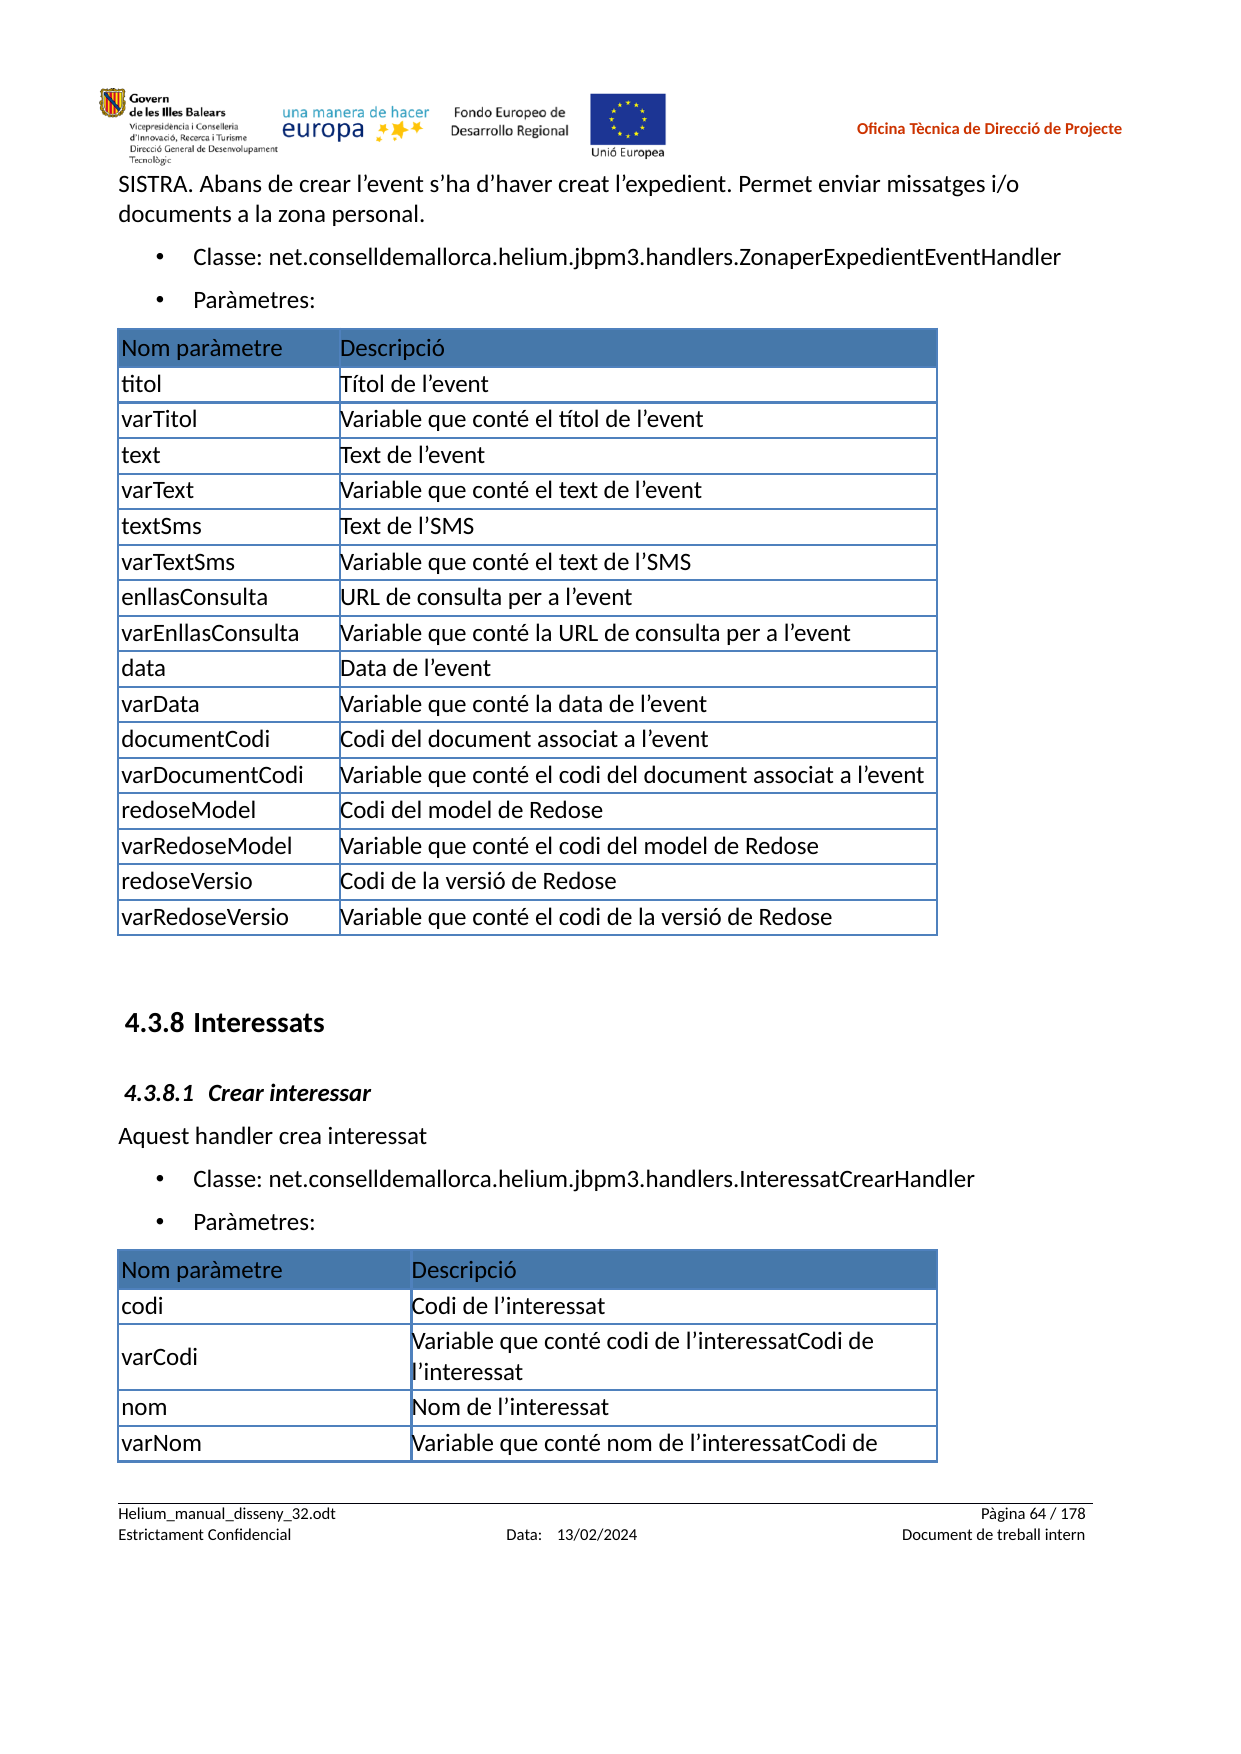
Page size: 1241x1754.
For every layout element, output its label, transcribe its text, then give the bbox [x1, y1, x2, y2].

table_header Nom paràmetre [119, 1251, 410, 1288]
subtitle Crear interessar [118, 1077, 1122, 1108]
table_cell Codi de la versió de Redose [341, 865, 936, 899]
list Paràmetres: [156, 284, 1122, 315]
table_cell varData [119, 688, 339, 721]
table_cell Nom de l’interessat [413, 1391, 936, 1425]
table_cell varRedoseModel [119, 830, 339, 863]
table_cell varDocumentCodi [119, 759, 339, 792]
table_cell redoseVersio [119, 865, 339, 899]
table_cell codi [119, 1290, 410, 1323]
subtitle Interessats [118, 1004, 1122, 1040]
table_cell nom [119, 1391, 410, 1425]
picture [99, 87, 668, 166]
table_cell Data de l’event [341, 652, 936, 686]
table_cell varTitol [119, 404, 339, 437]
table_cell Codi de l’interessat [413, 1290, 936, 1323]
table_cell URL de consulta per a l’event [341, 581, 936, 614]
list Classe: net.conselldemallorca.helium.jbpm3.handlers.InteressatCrearHandler [156, 1163, 1122, 1194]
table_cell varCodi [119, 1325, 410, 1389]
table_cell Variable que conté la data de l’event [341, 688, 936, 721]
text SISTRA. Abans de crear l’event s’ha d’haver creat l’expedient. Permet enviar missatges i/o documents a la zona personal. [118, 168, 1122, 229]
table_cell Variable que conté nom de l’interessatCodi de [413, 1427, 936, 1460]
table_cell Variable que conté el títol de l’event [341, 404, 936, 437]
table_cell varText [119, 475, 339, 508]
table_cell text [119, 439, 339, 472]
table_cell documentCodi [119, 723, 339, 757]
table_header Descripció [413, 1251, 936, 1288]
table_cell Variable que conté codi de l’interessatCodi de l’interessat [413, 1325, 936, 1389]
table_cell enllasConsulta [119, 581, 339, 614]
table_cell Títol de l’event [341, 368, 936, 401]
table_cell Variable que conté la URL de consulta per a l’event [341, 617, 936, 650]
list Paràmetres: [156, 1206, 1122, 1237]
text Aquest handler crea interessat [118, 1120, 1122, 1151]
list Classe: net.conselldemallorca.helium.jbpm3.handlers.ZonaperExpedientEventHandler [156, 241, 1122, 272]
table_cell data [119, 652, 339, 686]
table_cell varRedoseVersio [119, 901, 339, 934]
table_cell Variable que conté el codi de la versió de Redose [341, 901, 936, 934]
table_cell textSms [119, 510, 339, 543]
table_cell Text de l’SMS [341, 510, 936, 543]
table_cell redoseModel [119, 794, 339, 828]
table_cell varEnllasConsulta [119, 617, 339, 650]
table_header Nom paràmetre [119, 330, 339, 366]
table_cell Codi del document associat a l’event [341, 723, 936, 757]
table_cell Codi del model de Redose [341, 794, 936, 828]
table_header Descripció [341, 330, 936, 366]
table_cell Variable que conté el codi del model de Redose [341, 830, 936, 863]
table_cell varTextSms [119, 546, 339, 579]
table_cell Variable que conté el codi del document associat a l’event [341, 759, 936, 792]
table_cell titol [119, 368, 339, 401]
table_cell varNom [119, 1427, 410, 1460]
table_cell Variable que conté el text de l’SMS [341, 546, 936, 579]
table_cell Variable que conté el text de l’event [341, 475, 936, 508]
table_cell Text de l’event [341, 439, 936, 472]
